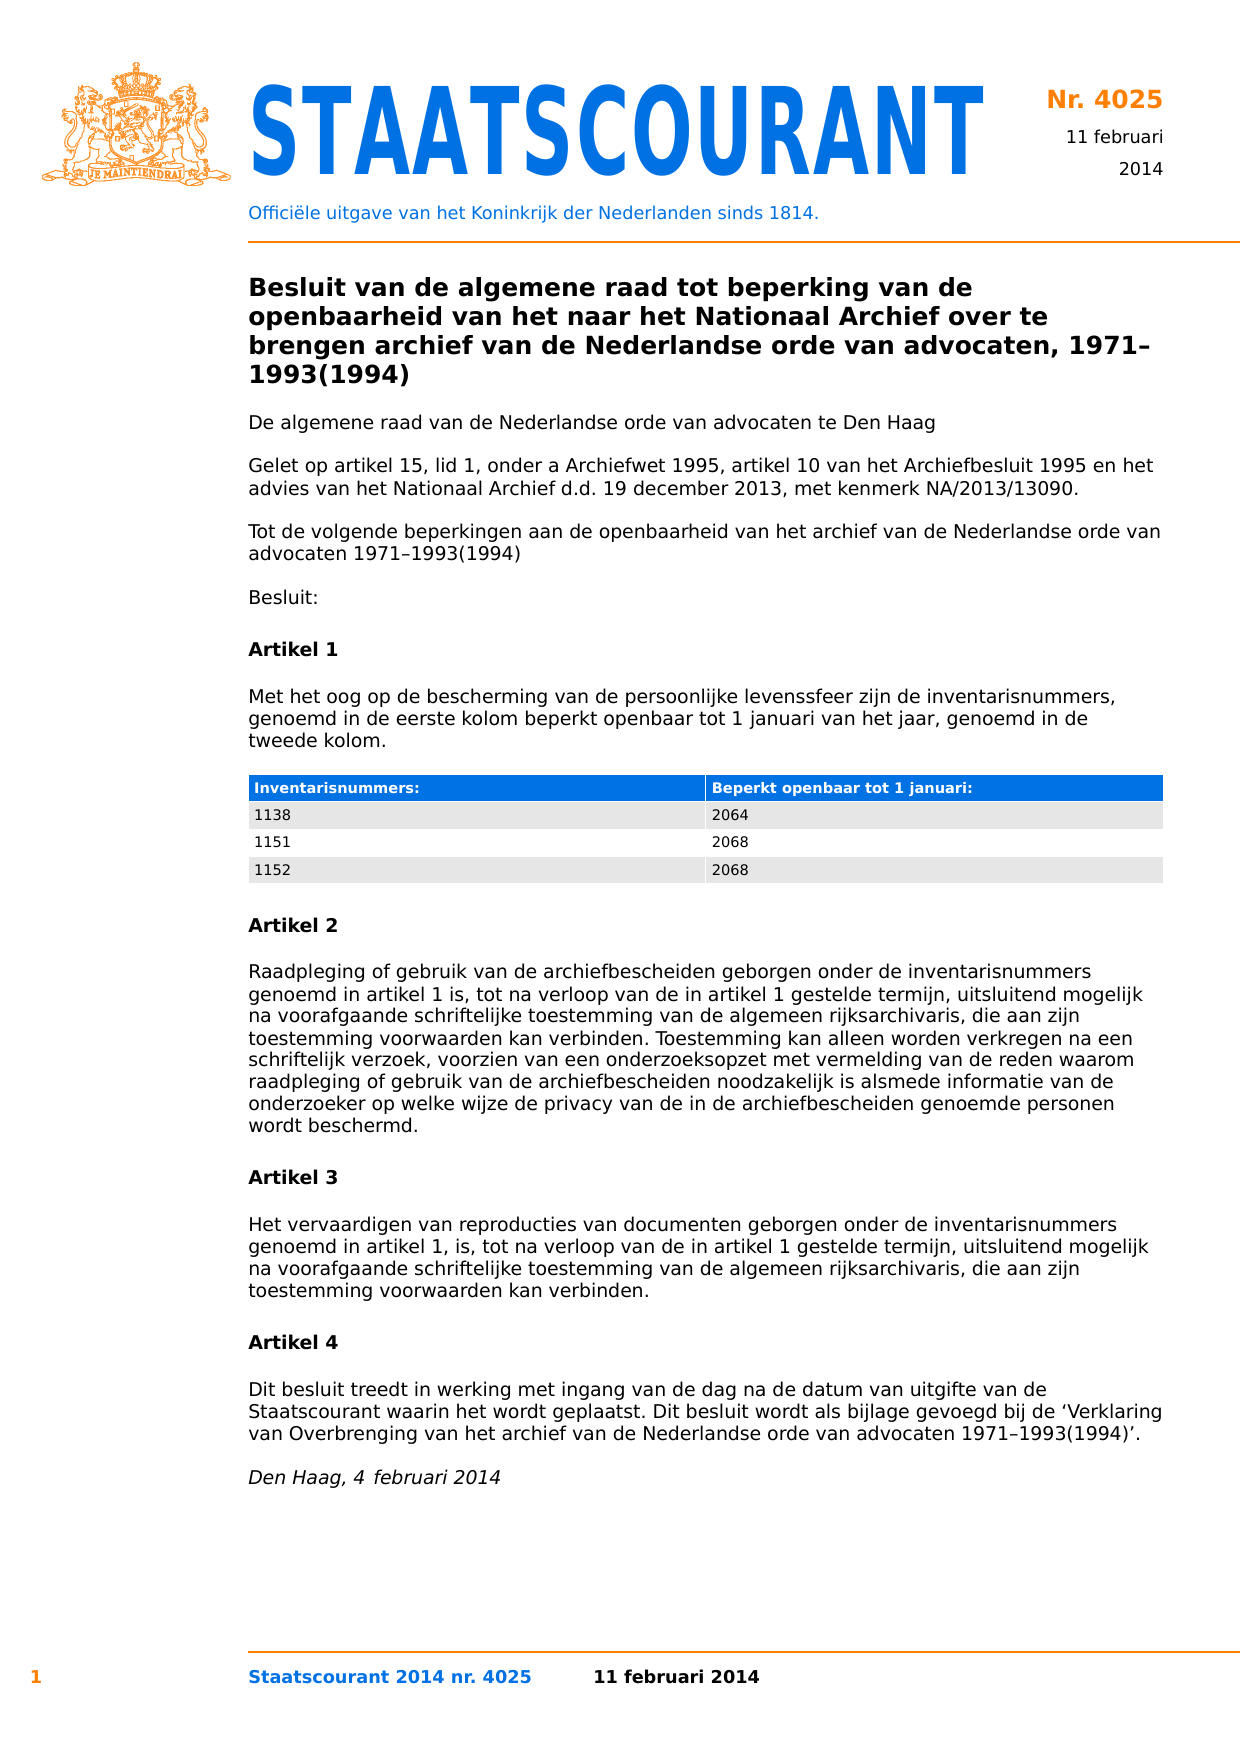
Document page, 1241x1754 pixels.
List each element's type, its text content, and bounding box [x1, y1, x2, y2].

text Den Haag, 4 februari 2014 [248, 1467, 1163, 1489]
subtitle Artikel 2 [248, 914, 1163, 936]
table_cell 1151 [249, 830, 705, 856]
text De algemene raad van de Nederlandse orde van advocaten te Den Haag [248, 412, 1163, 433]
text Besluit: [248, 587, 1163, 609]
table_cell Officiële uitgave van het Koninkrijk der Nederlanden sinds 1814. [248, 203, 1240, 241]
text Gelet op artikel 15, lid 1, onder a Archiefwet 1995, artikel 10 van het Archiefbesluit 1995 en het advies van het Nationaal Archief d.d. 19 december 2013, met kenmerk NA/2013/13090. [248, 455, 1163, 499]
table_cell 1138 [249, 802, 705, 829]
subtitle Artikel 3 [248, 1167, 1163, 1189]
table_cell 2068 [706, 830, 1163, 856]
picture [41, 62, 231, 186]
table_cell 2064 [706, 802, 1163, 829]
table_header Nr. 4025 [998, 62, 1240, 121]
text Dit besluit treedt in werking met ingang van de dag na de datum van uitgifte van de Staatscourant waarin het wordt geplaatst. Dit besluit wordt als bijlage gevoegd bij de ‘Verklaring van Overbrenging van het archief van de Nederlandse orde van advocaten 1971–1993(1994)’. [248, 1379, 1163, 1445]
table_cell 2014 [998, 153, 1240, 203]
subtitle Artikel 4 [248, 1332, 1163, 1354]
table_header Inventarisnummers: [249, 775, 705, 801]
text Tot de volgende beperkingen aan de openbaarheid van het archief van de Nederlandse orde van advocaten 1971–1993(1994) [248, 521, 1163, 565]
subtitle Besluit van de algemene raad tot beperking van de openbaarheid van het naar het Nationaal Archief over te brengen archief van de Nederlandse orde van advocaten, 1971–1993(1994) [248, 273, 1163, 390]
table_cell 1152 [249, 857, 705, 883]
text Raadpleging of gebruik van de archiefbescheiden geborgen onder de inventarisnummers genoemd in artikel 1 is, tot na verloop van de in artikel 1 gestelde termijn, uitsluitend mogelijk na voorafgaande schriftelijke toestemming van de algemeen rijksarchivaris, die aan zijn toestemming voorwaarden kan verbinden. Toestemming kan alleen worden verkregen na een schriftelijk verzoek, voorzien van een onderzoeksopzet met vermelding van de reden waarom raadpleging of gebruik van de archiefbescheiden noodzakelijk is alsmede informatie van de onderzoeker op welke wijze de privacy van de in de archiefbescheiden genoemde personen wordt beschermd. [248, 961, 1163, 1137]
text Het vervaardigen van reproducties van documenten geborgen onder de inventarisnummers genoemd in artikel 1, is, tot na verloop van de in artikel 1 gestelde termijn, uitsluitend mogelijk na voorafgaande schriftelijke toestemming van de algemeen rijksarchivaris, die aan zijn toestemming voorwaarden kan verbinden. [248, 1214, 1163, 1302]
subtitle Artikel 1 [248, 639, 1163, 661]
table_header [25, 62, 248, 241]
table_cell 11 februari [998, 121, 1240, 153]
table_cell 2068 [706, 857, 1163, 883]
table_header STAATSCOURANT [248, 62, 998, 203]
text Met het oog op de bescherming van de persoonlijke levenssfeer zijn de inventarisnummers, genoemd in de eerste kolom beperkt openbaar tot 1 januari van het jaar, genoemd in de tweede kolom. [248, 686, 1163, 752]
table_header Beperkt openbaar tot 1 januari: [706, 775, 1163, 801]
